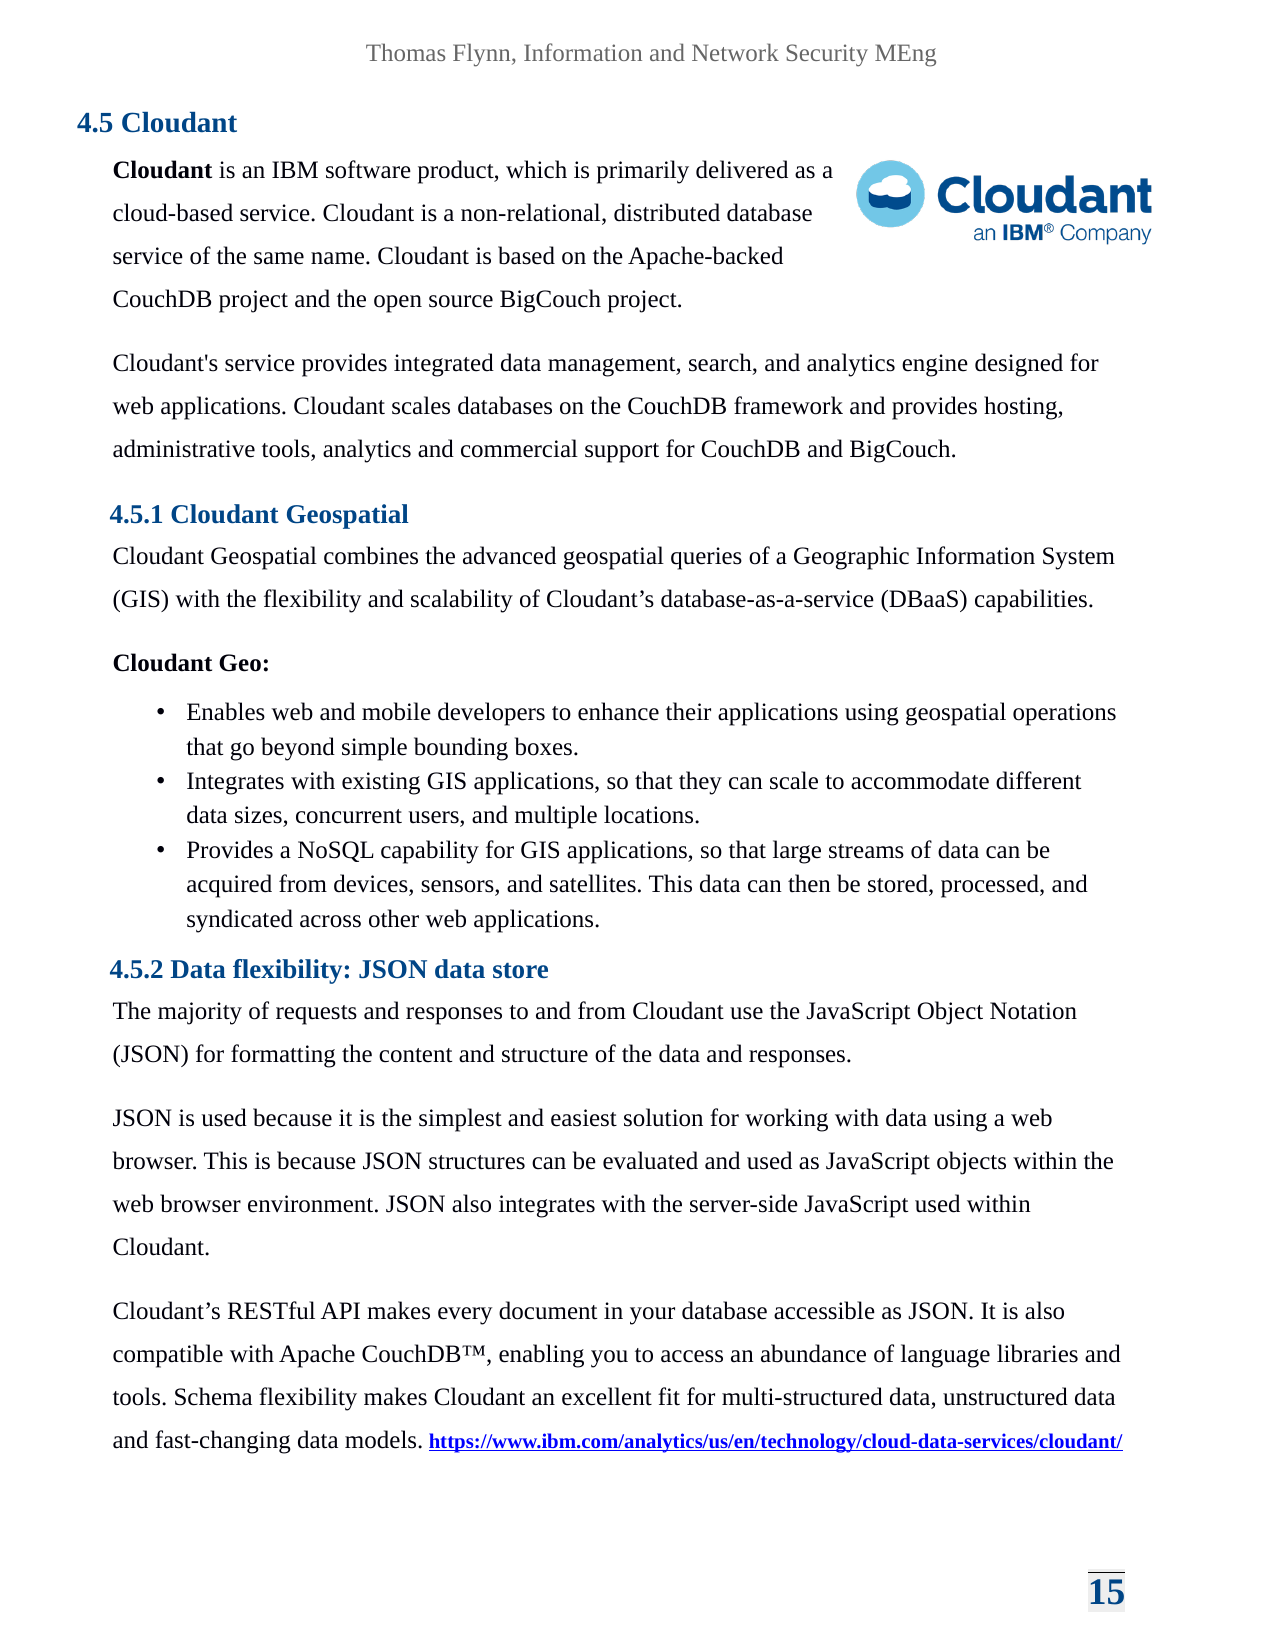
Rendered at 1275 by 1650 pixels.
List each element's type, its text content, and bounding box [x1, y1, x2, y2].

text Cloudant’s RESTful API makes every document in your database accessible as JSON. It is also compatible with Apache CouchDB™, enabling you to access an abundance of language libraries and tools. Schema flexibility makes Cloudant an excellent fit for multi-structured data, unstructured data and fast-changing data models. https://www.ibm.com/analytics/us/en/technology/cloud-data-services/cloudant/ [112, 1296, 1125, 1454]
list Enables web and mobile developers to enhance their applications using geospatial operations that go beyond simple bounding boxes. [156, 697, 1125, 760]
text JSON is used because it is the simplest and easiest solution for working with data using a web browser. This is because JSON structures can be evaluated and used as JavaScript objects within the web browser environment. JSON also integrates with the server-side JavaScript used within Cloudant. [112, 1103, 1125, 1261]
subtitle 4.5.1 Cloudant Geospatial [109, 498, 1125, 529]
subtitle 4.5 Cloudant [74, 105, 1125, 138]
text Cloudant's service provides integrated data management, search, and analytics engine designed for web applications. Cloudant scales databases on the CouchDB framework and provides hosting, administrative tools, analytics and commercial support for CouchDB and BigCouch. [112, 348, 1125, 463]
subtitle 4.5.2 Data flexibility: JSON data store [109, 953, 1125, 984]
list Provides a NoSQL capability for GIS applications, so that large streams of data can be acquired from devices, sensors, and satellites. This data can then be stored, processed, and syndicated across other web applications. [156, 835, 1125, 933]
text The majority of requests and responses to and from Cloudant use the JavaScript Object Notation (JSON) for formatting the content and structure of the data and responses. [112, 996, 1125, 1068]
list Integrates with existing GIS applications, so that they can scale to accommodate different data sizes, concurrent users, and multiple locations. [156, 766, 1125, 829]
text Cloudant is an IBM software product, which is primarily delivered as a cloud-based service. Cloudant is a non-relational, distributed database service of the same name. Cloudant is based on the Apache-backed CouchDB project and the open source BigCouch project. [112, 155, 1125, 313]
text Cloudant Geospatial combines the advanced geospatial queries of a Geographic Information System (GIS) with the flexibility and scalability of Cloudant’s database-as-a-service (DBaaS) capabilities. [112, 541, 1125, 613]
text Cloudant Geo: [112, 648, 1125, 677]
picture [849, 153, 1160, 252]
